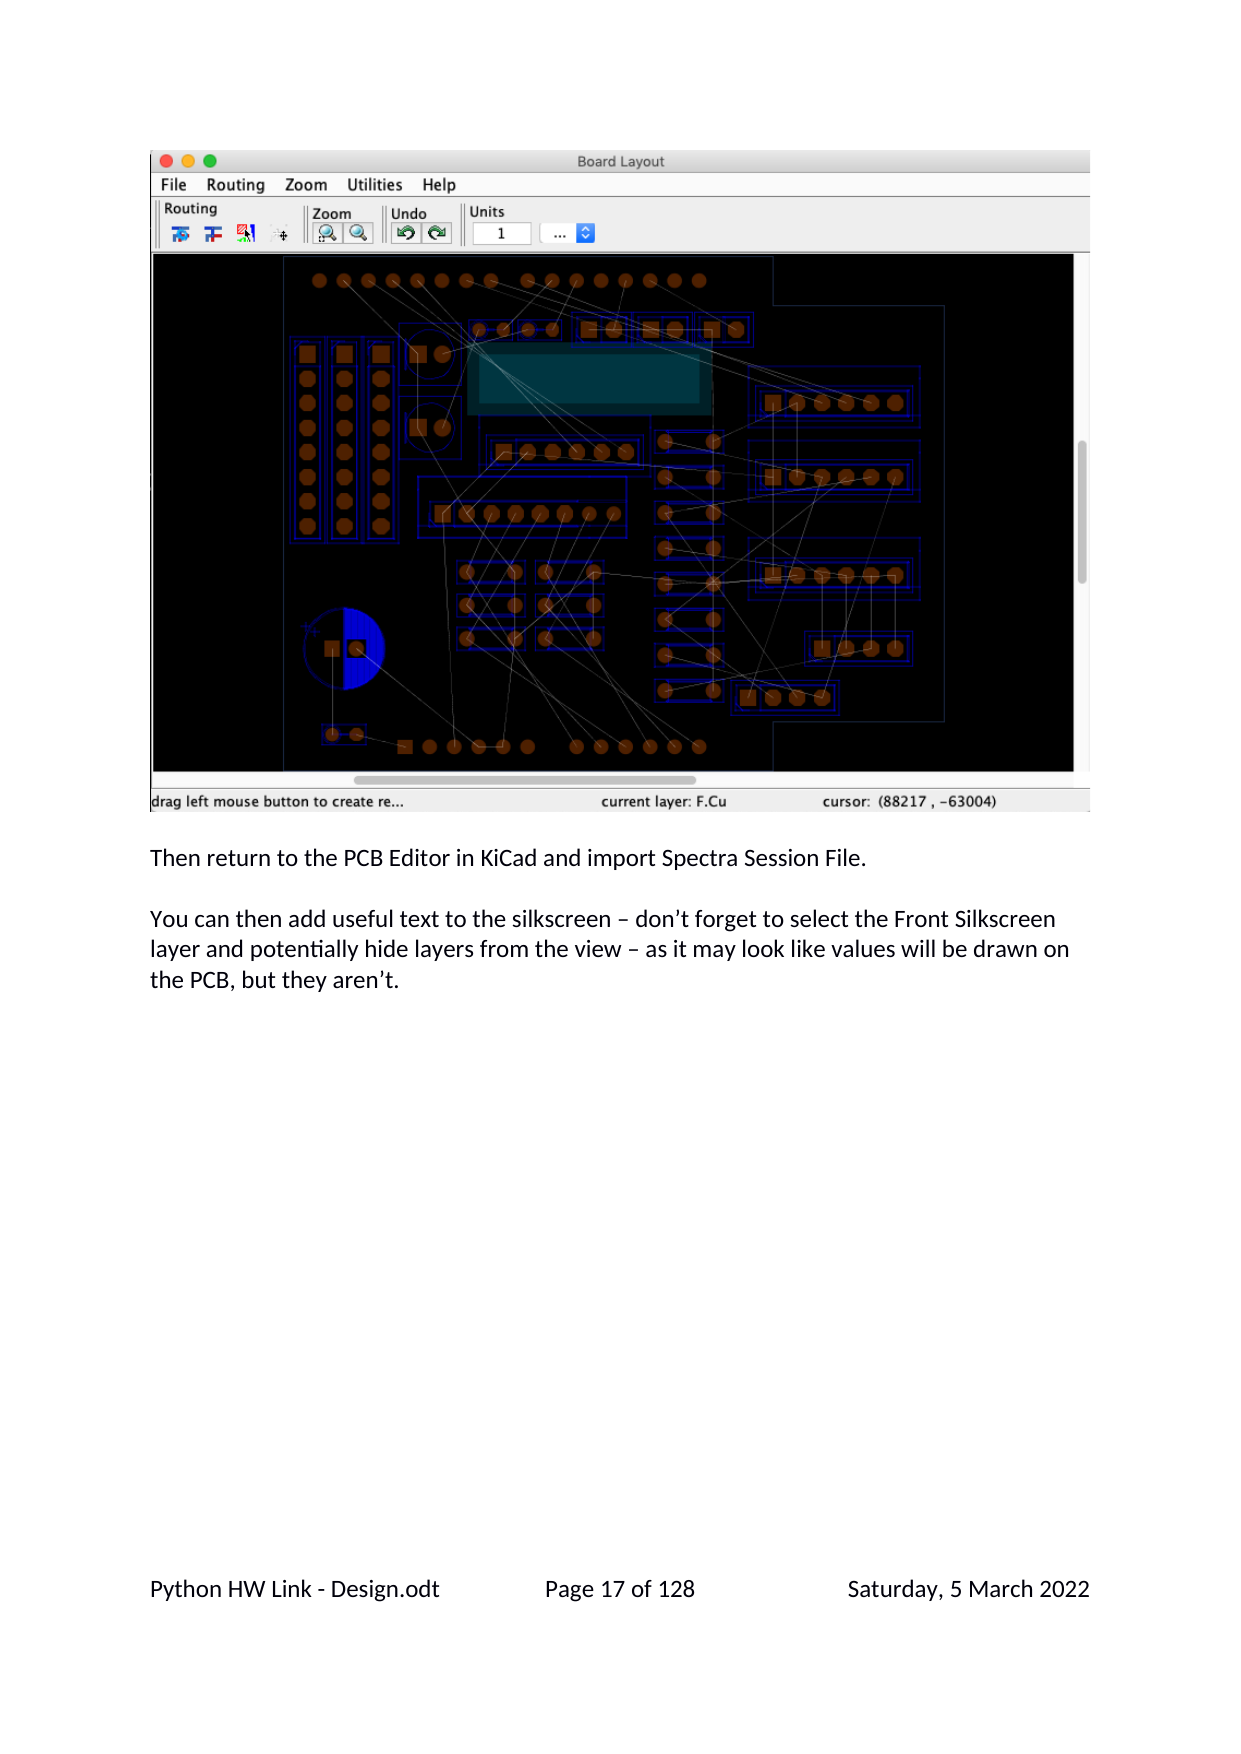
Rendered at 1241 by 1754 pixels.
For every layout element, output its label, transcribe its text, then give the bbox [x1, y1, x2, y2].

text You can then add useful text to the silkscreen – don’t forget to select the Front Silkscreen layer and potentially hide layers from the view – as it may look like values will be drawn on the PCB, but they aren’t. [150, 903, 1090, 994]
picture [150, 150, 1091, 812]
text Then return to the PCB Editor in KiCad and import Spectra Session File. [150, 842, 1090, 872]
